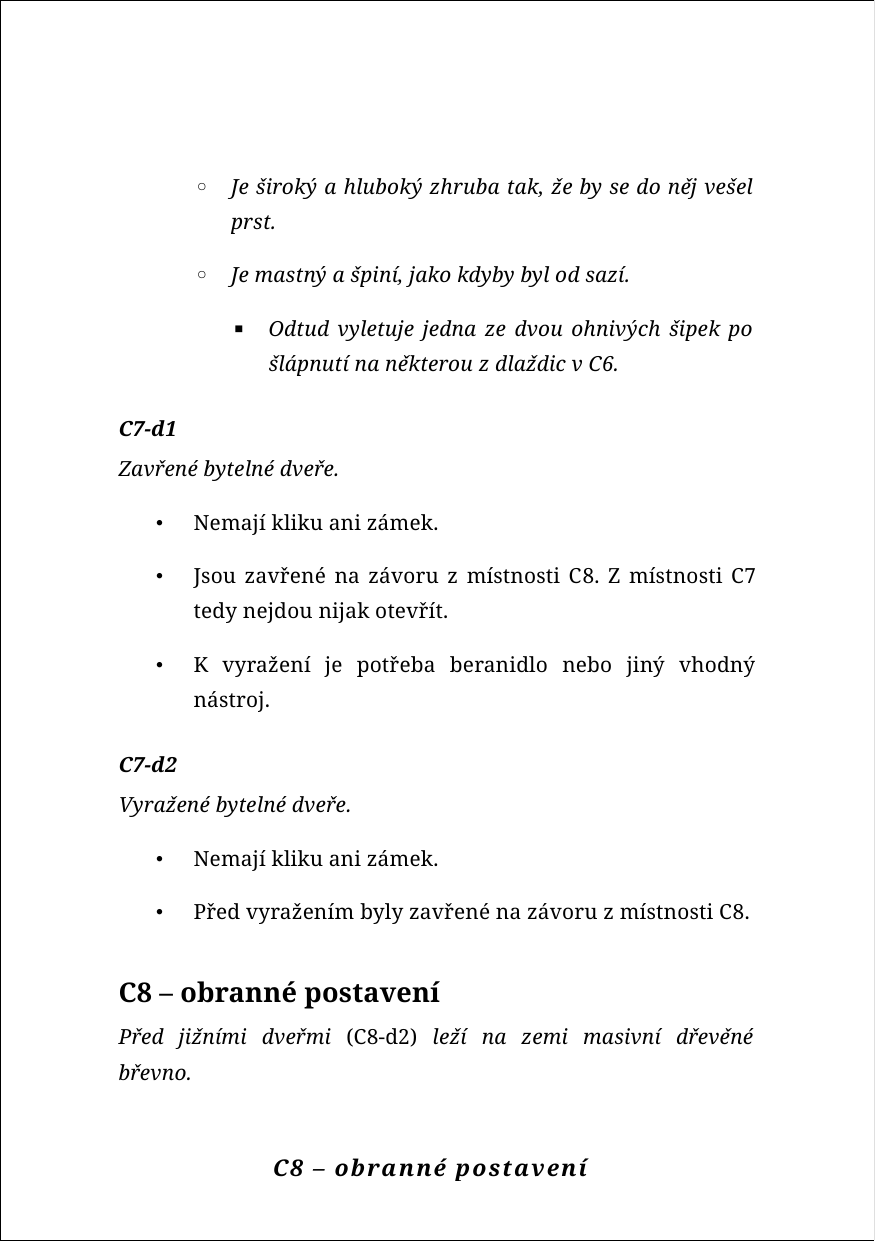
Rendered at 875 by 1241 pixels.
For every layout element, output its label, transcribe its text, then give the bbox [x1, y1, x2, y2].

list Před vyražením byly zavřené na závoru z místnosti C8. [156, 897, 756, 925]
list Odtud vyletuje jedna ze dvou ohnivých šipek po šlápnutí na některou z dlaždic v C6. [231, 314, 756, 378]
text Vyražené bytelné dveře. [118, 790, 756, 819]
list K vyražení je potřeba beranidlo nebo jiný vhodný nástroj. [156, 650, 756, 714]
list Nemají kliku ani zámek. [156, 508, 756, 536]
list Jsou zavřené na závoru z místnosti C8. Z místnosti C7 tedy nejdou nijak otevřít. [156, 561, 756, 625]
text Zavřené bytelné dveře. [118, 454, 756, 483]
list Nemají kliku ani zámek. [156, 844, 756, 872]
subtitle C7-d2 [118, 750, 756, 779]
subtitle C8 – obranné postavení [118, 974, 756, 1011]
list Je mastný a špiní, jako kdyby byl od sazí. [193, 261, 756, 289]
text Před jižními dveřmi (C8-d2) leží na zemi masivní dřevěné břevno. [118, 1022, 756, 1086]
list Je široký a hluboký zhruba tak, že by se do něj vešel prst. [193, 172, 756, 236]
subtitle C7-d1 [118, 414, 756, 443]
